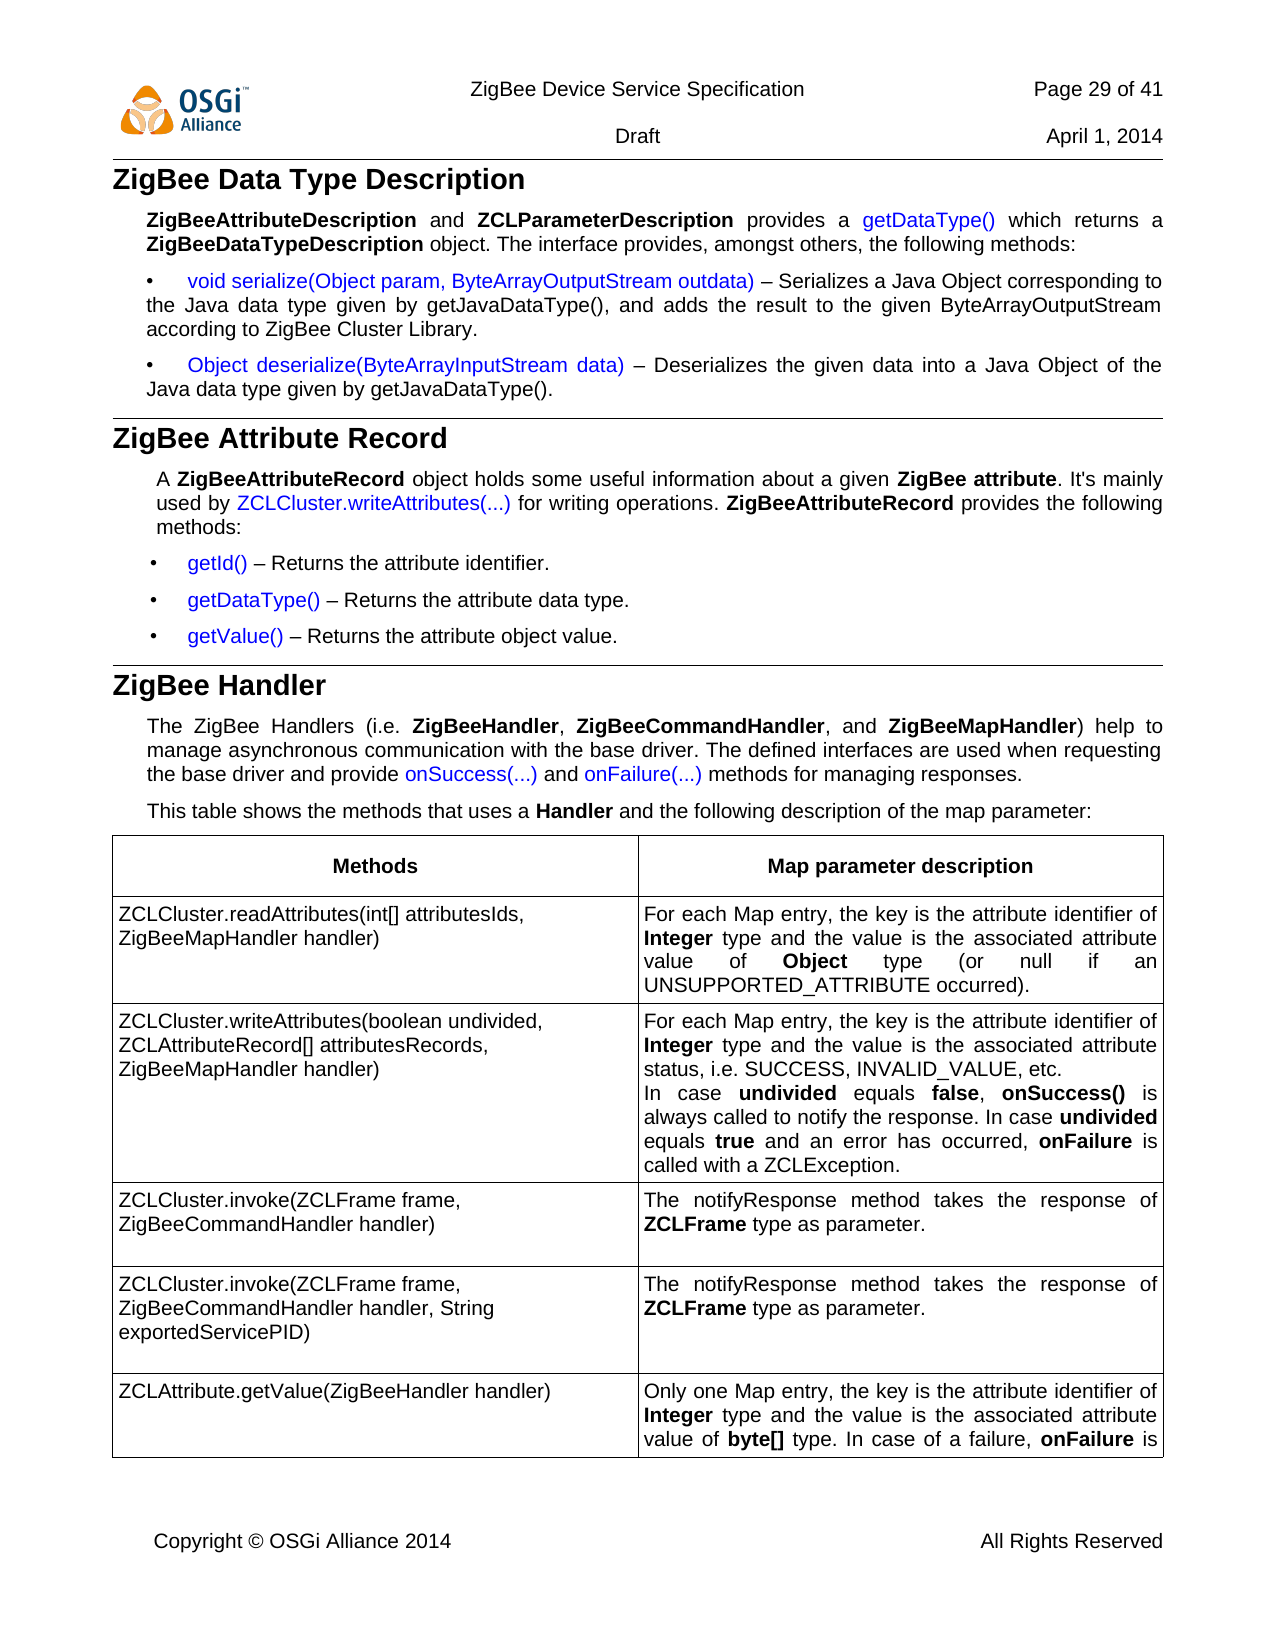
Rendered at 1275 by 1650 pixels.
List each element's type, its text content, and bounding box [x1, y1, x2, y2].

table_cell ZCLCluster.invoke(ZCLFrame frame, ZigBeeCommandHandler handler, String exportedServicePID) [113, 1267, 638, 1373]
list void serialize(Object param, ByteArrayOutputStream outdata) – Serializes a Java Object corresponding to the Java data type given by getJavaDataType(), and adds the result to the given ByteArrayOutputStream according to ZigBee Cluster Library. [146, 268, 1163, 341]
list Object deserialize(ByteArrayInputStream data) – Deserializes the given data into a Java Object of the Java data type given by getJavaDataType(). [146, 353, 1163, 401]
table_header Map parameter description [639, 836, 1163, 896]
table_cell For each Map entry, the key is the attribute identifier of Integer type and the value is the associated attribute value of Object type (or null if an UNSUPPORTED_ATTRIBUTE occurred). [639, 897, 1163, 1003]
subtitle ZigBee Attribute Record [112, 419, 1163, 454]
table_cell Only one Map entry, the key is the attribute identifier of Integer type and the value is the associated attribute value of byte[] type. In case of a failure, onFailure is [639, 1374, 1163, 1457]
table_cell ZCLCluster.invoke(ZCLFrame frame, ZigBeeCommandHandler handler) [113, 1183, 638, 1266]
text ZigBeeAttributeDescription and ZCLParameterDescription provides a getDataType() which returns a ZigBeeDataTypeDescription object. The interface provides, amongst others, the following methods: [146, 208, 1163, 256]
table_cell ZCLCluster.readAttributes(int[] attributesIds, ZigBeeMapHandler handler) [113, 897, 638, 1003]
table_header Methods [113, 836, 638, 896]
table_cell The notifyResponse method takes the response of ZCLFrame type as parameter. [639, 1267, 1163, 1373]
text A ZigBeeAttributeRecord object holds some useful information about a given ZigBee attribute. It's mainly used by ZCLCluster.writeAttributes(...) for writing operations. ZigBeeAttributeRecord provides the following methods: [156, 467, 1163, 539]
picture [113, 78, 257, 142]
table_cell For each Map entry, the key is the attribute identifier of Integer type and the value is the associated attribute status, i.e. SUCCESS, INVALID_VALUE, etc. In case undivided equals false, onSuccess() is always called to notify the response. In case undivided equals true and an error has occurred, onFailure is called with a ZCLException. [639, 1004, 1163, 1182]
text The ZigBee Handlers (i.e. ZigBeeHandler, ZigBeeCommandHandler, and ZigBeeMapHandler) help to manage asynchronous communication with the base driver. The defined interfaces are used when requesting the base driver and provide onSuccess(...) and onFailure(...) methods for managing responses. [147, 714, 1163, 786]
list getDataType() – Returns the attribute data type. [150, 588, 1163, 612]
table_cell ZCLAttribute.getValue(ZigBeeHandler handler) [113, 1374, 638, 1457]
list getId() – Returns the attribute identifier. [150, 551, 1163, 575]
subtitle ZigBee Data Type Description [112, 160, 1163, 196]
subtitle ZigBee Handler [112, 666, 1163, 702]
table_cell ZCLCluster.writeAttributes(boolean undivided, ZCLAttributeRecord[] attributesRecords, ZigBeeMapHandler handler) [113, 1004, 638, 1182]
table_cell The notifyResponse method takes the response of ZCLFrame type as parameter. [639, 1183, 1163, 1266]
text This table shows the methods that uses a Handler and the following description of the map parameter: [147, 799, 1163, 823]
list getValue() – Returns the attribute object value. [150, 624, 1163, 648]
